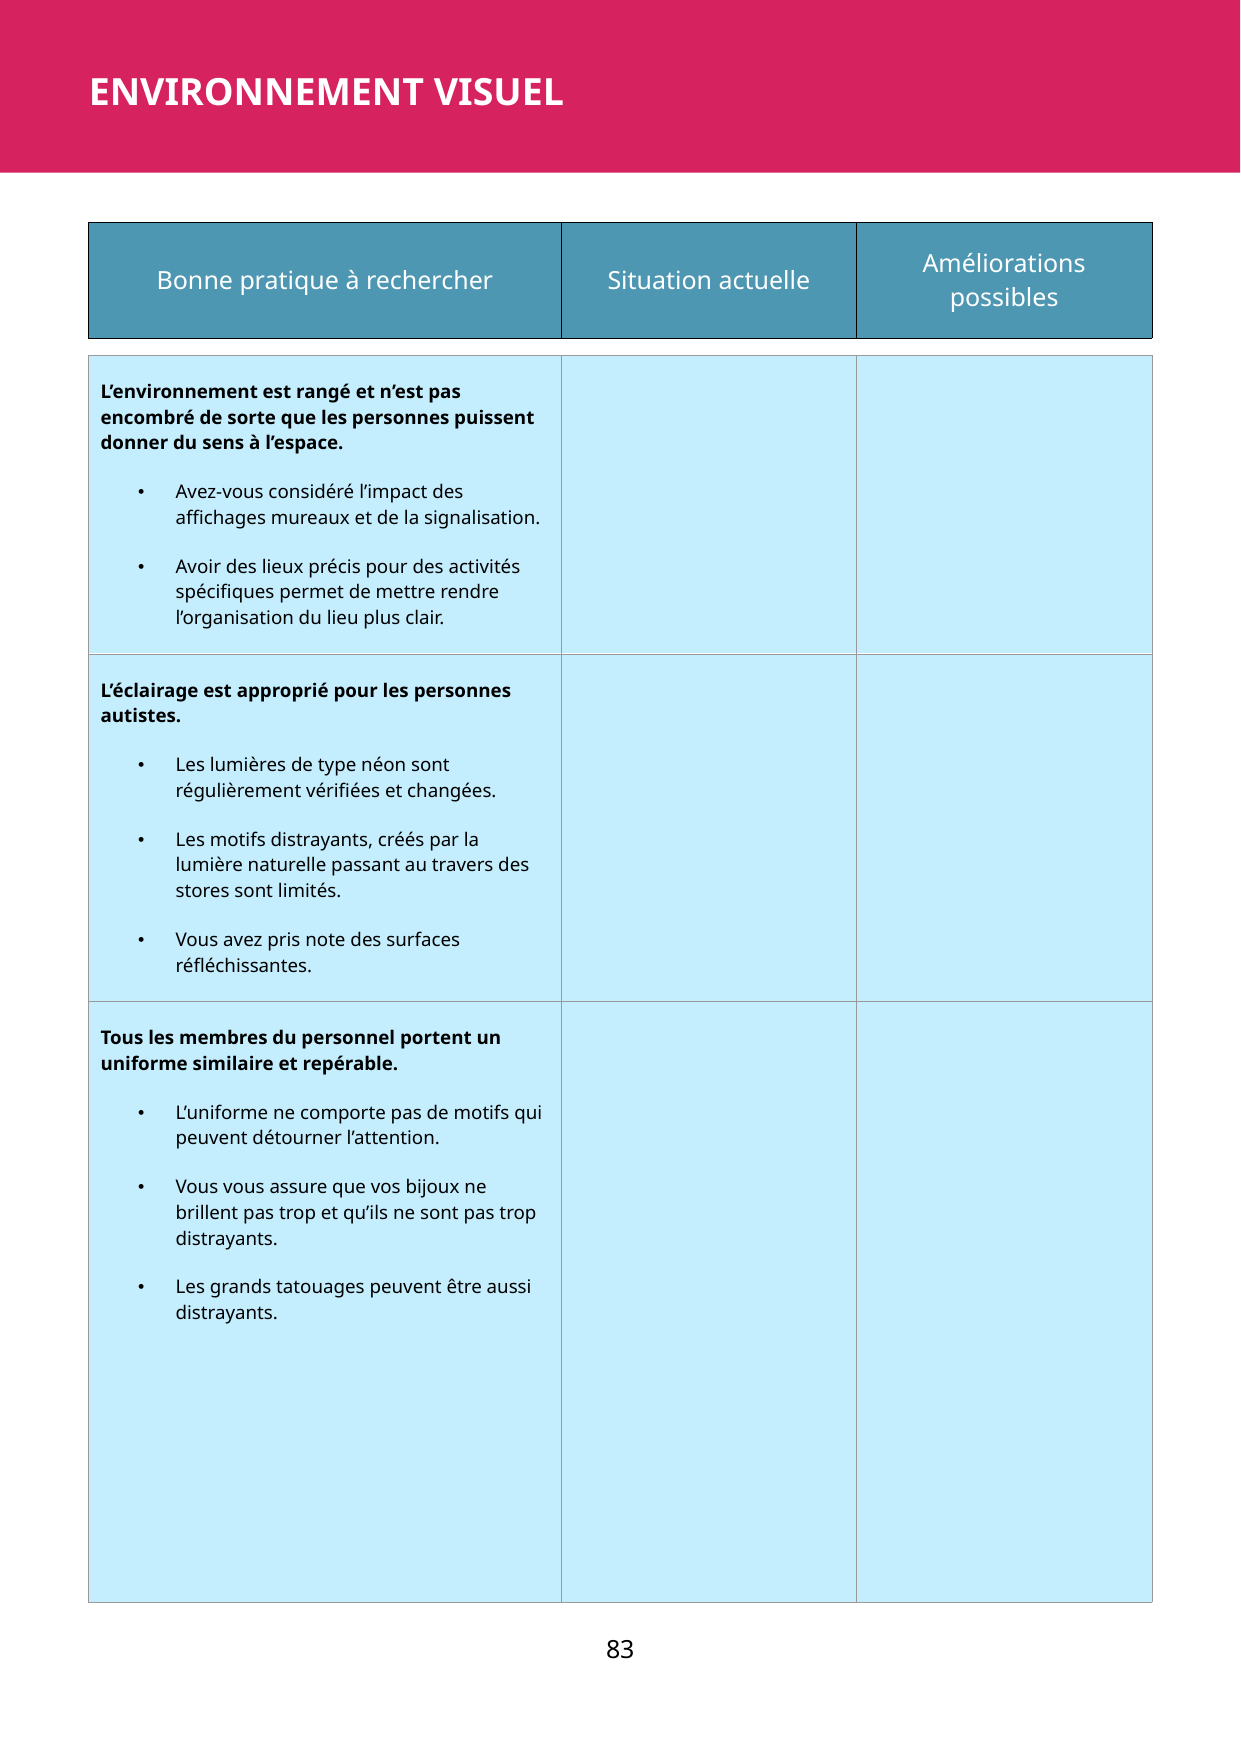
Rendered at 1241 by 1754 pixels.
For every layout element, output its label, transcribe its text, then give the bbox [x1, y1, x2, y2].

table_header Améliorations possibles [857, 223, 1152, 338]
table_cell Tous les membres du personnel portent un uniforme similaire et repérable. L’uniforme ne comporte pas de motifs qui peuvent détourner l’attention. Vous vous assure que vos bijoux ne brillent pas trop et qu’ils ne sont pas trop distrayants. Les grands tatouages peuvent être aussi distrayants. [89, 1002, 561, 1602]
table_cell L’éclairage est approprié pour les personnes autistes. Les lumières de type néon sont régulièrement vérifiées et changées. Les motifs distrayants, créés par la lumière naturelle passant au travers des stores sont limités. Vous avez pris note des surfaces réfléchissantes. [89, 655, 561, 1001]
table_cell [856, 339, 1152, 355]
table_cell L’environnement est rangé et n’est pas encombré de sorte que les personnes puissent donner du sens à l’espace. Avez-vous considéré l’impact des affichages mureaux et de la signalisation. Avoir des lieux précis pour des activités spécifiques permet de mettre rendre l’organisation du lieu plus clair. [89, 356, 561, 653]
table_cell [562, 1002, 856, 1602]
table_cell [857, 1002, 1152, 1602]
table_cell [562, 655, 856, 1001]
table_cell [857, 655, 1152, 1001]
table_cell [562, 356, 856, 653]
table_header Situation actuelle [562, 223, 856, 338]
table_header Bonne pratique à rechercher [89, 223, 561, 338]
table_cell [857, 356, 1152, 653]
table_cell [561, 339, 856, 355]
table_cell [89, 339, 561, 355]
